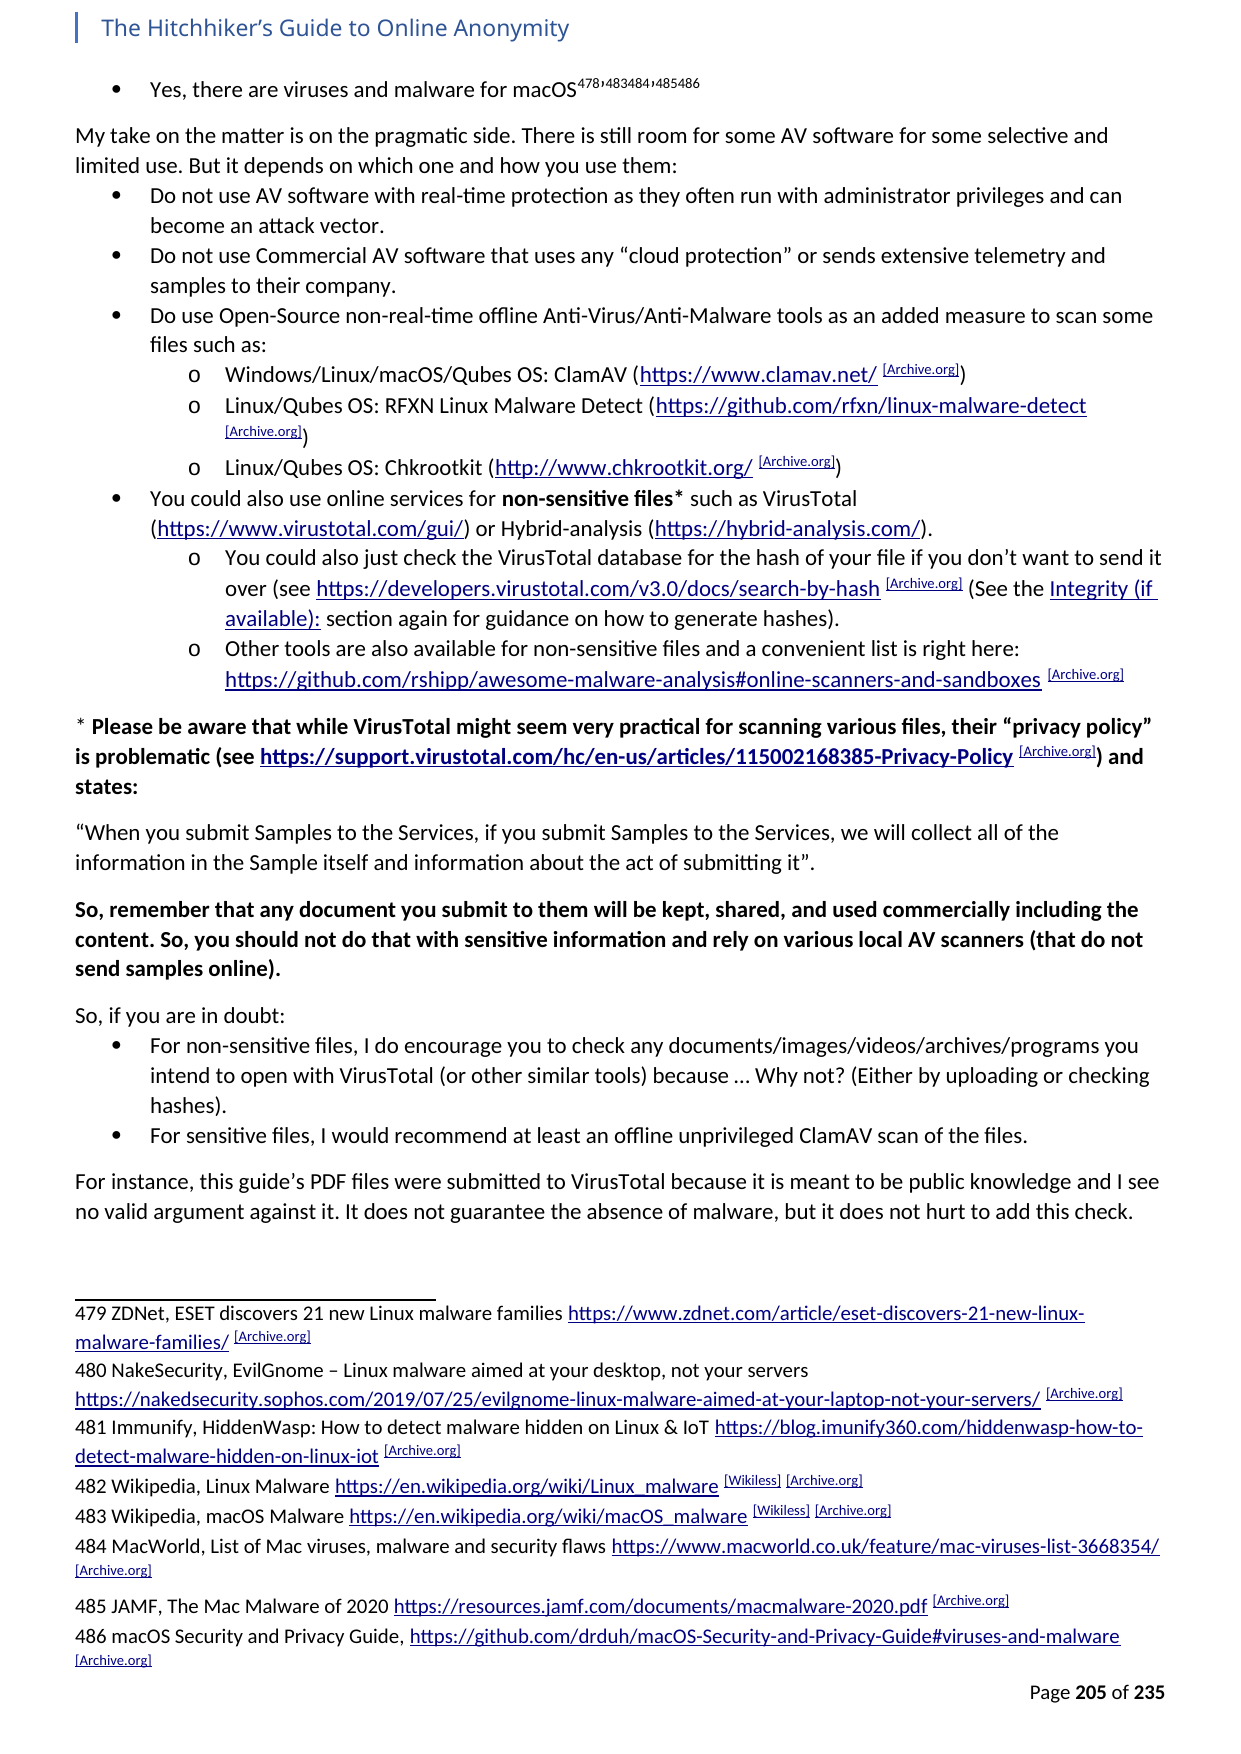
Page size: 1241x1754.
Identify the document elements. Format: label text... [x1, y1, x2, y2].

list For non-sensitive files, I do encourage you to check any documents/images/videos/archives/programs you intend to open with VirusTotal (or other similar tools) because … Why not? (Either by uploading or checking hashes). [112, 1031, 1165, 1119]
list You could also just check the VirusTotal database for the hash of your file if you don’t want to send it over (see https://developers.virustotal.com/v3.0/docs/search-by-hash [Archive.org] (See the Integrity (if available): section again for guidance on how to generate hashes). [187, 543, 1165, 632]
list Other tools are also available for non-sensitive files and a convenient list is right here: https://github.com/rshipp/awesome-malware-analysis#online-scanners-and-sandboxes [Archive.org] [187, 634, 1165, 693]
text “When you submit Samples to the Services, if you submit Samples to the Services, we will collect all of the information in the Sample itself and information about the act of submitting it”. [75, 818, 1165, 876]
list For sensitive files, I would recommend at least an offline unprivileged ClamAV scan of the files. [112, 1121, 1165, 1149]
list You could also use online services for non-sensitive files* such as VirusTotal (https://www.virustotal.com/gui/) or Hybrid-analysis (https://hybrid-analysis.com/). [112, 484, 1165, 542]
text * Please be aware that while VirusTotal might seem very practical for scanning various files, their “privacy policy” is problematic (see https://support.virustotal.com/hc/en-us/articles/115002168385-Privacy-Policy [Archive.org]) and states: [75, 712, 1165, 800]
list Linux/Qubes OS: RFXN Linux Malware Detect (https://github.com/rfxn/linux-malware-detect [Archive.org]) [187, 392, 1165, 451]
list MacWorld, List of Mac viruses, malware and security flaws https://www.macworld.co.uk/feature/mac-viruses-list-3668354/ [Archive.org] [75, 1531, 1165, 1589]
list Do use Open-Source non-real-time offline Anti-Virus/Anti-Malware tools as an added measure to scan some files such as: [112, 301, 1165, 359]
text So, remember that any document you submit to them will be kept, shared, and used commercially including the content. So, you should not do that with sensitive information and rely on various local AV scanners (that do not send samples online). [75, 895, 1165, 983]
text So, if you are in doubt: [75, 1001, 1165, 1029]
list Wikipedia, Linux Malware https://en.wikipedia.org/wiki/Linux_malware [Wikiless] [Archive.org] [75, 1472, 1165, 1499]
text My take on the matter is on the pragmatic side. There is still room for some AV software for some selective and limited use. But it depends on which one and how you use them: [75, 121, 1165, 179]
list Yes, there are viruses and malware for macOS478’’ [112, 75, 1165, 103]
list Do not use AV software with real-time protection as they often run with administrator privileges and can become an attack vector. [112, 181, 1165, 239]
list JAMF, The Mac Malware of 2020 https://resources.jamf.com/documents/macmalware-2020.pdf [Archive.org] [75, 1591, 1165, 1619]
list Linux/Qubes OS: Chkrootkit (http://www.chkrootkit.org/ [Archive.org]) [187, 453, 1165, 482]
list Windows/Linux/macOS/Qubes OS: ClamAV (https://www.clamav.net/ [Archive.org]) [187, 361, 1165, 390]
list Do not use Commercial AV software that uses any “cloud protection” or sends extensive telemetry and samples to their company. [112, 241, 1165, 299]
list macOS Security and Privacy Guide, https://github.com/drduh/macOS-Security-and-Privacy-Guide#viruses-and-malware [Archive.org] [75, 1621, 1165, 1679]
list NakeSecurity, EvilGnome – Linux malware aimed at your desktop, not your servers https://nakedsecurity.sophos.com/2019/07/25/evilgnome-linux-malware-aimed-at-your-laptop-not-your-servers/ [Archive.org] [75, 1357, 1165, 1412]
list ZDNet, ESET discovers 21 new Linux malware families https://www.zdnet.com/article/eset-discovers-21-new-linux-malware-families/ [Archive.org] [75, 1300, 1165, 1355]
list Immunify, HiddenWasp: How to detect malware hidden on Linux & IoT https://blog.imunify360.com/hiddenwasp-how-to-detect-malware-hidden-on-linux-iot [Archive.org] [75, 1414, 1165, 1470]
list Wikipedia, macOS Malware https://en.wikipedia.org/wiki/macOS_malware [Wikiless] [Archive.org] [75, 1501, 1165, 1529]
text For instance, this guide’s PDF files were submitted to VirusTotal because it is meant to be public knowledge and I see no valid argument against it. It does not guarantee the absence of malware, but it does not hurt to add this check. [75, 1167, 1165, 1225]
